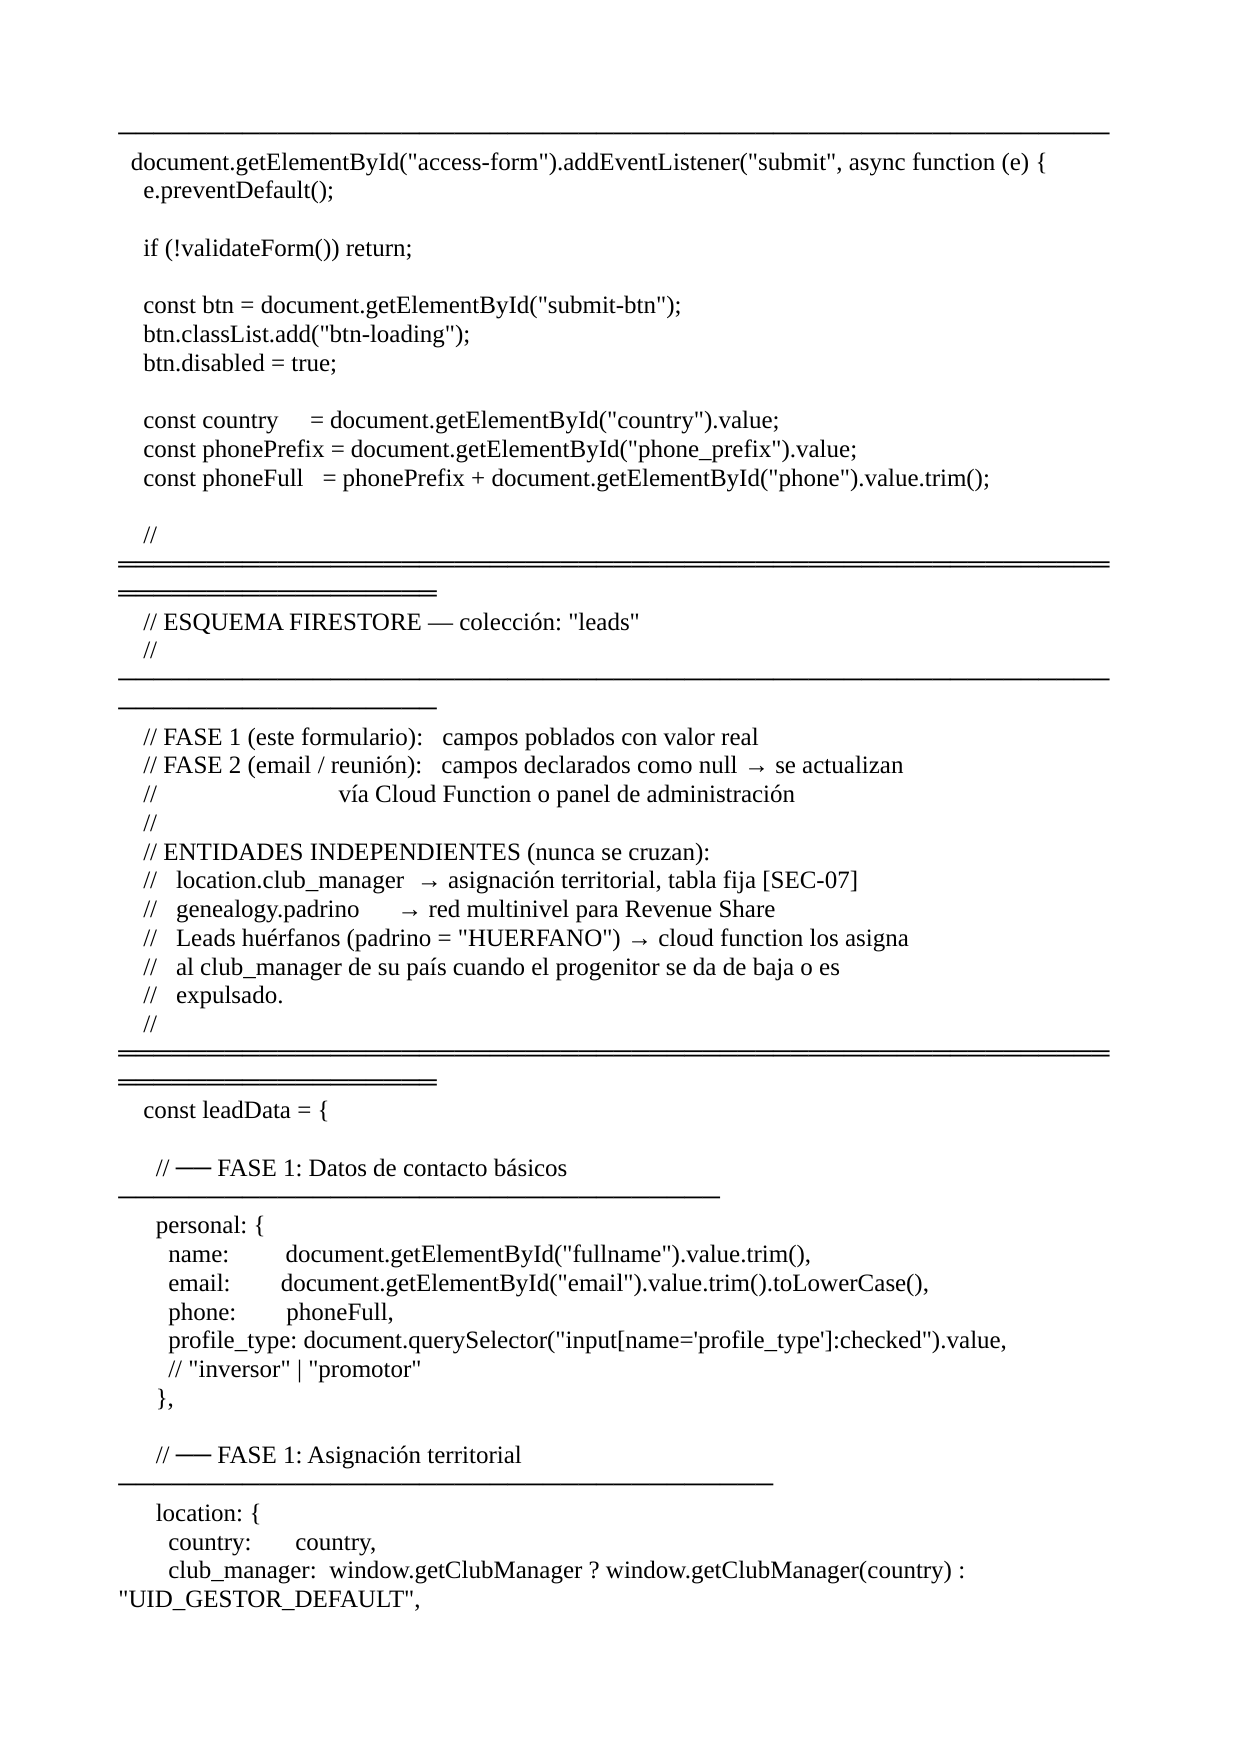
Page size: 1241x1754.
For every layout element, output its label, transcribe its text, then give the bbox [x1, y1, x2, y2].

table_cell ──────────────────────────────────────────────────────── document.getElementById("access-form").addEventListener("submit", async function (e) { e.preventDefault(); if (!validateForm()) return; const btn = document.getElementById("submit-btn"); btn.classList.add("btn-loading"); btn.disabled = true; const country = document.getElementById("country").value; const phonePrefix = document.getElementById("phone_prefix").value; const phoneFull = phonePrefix + document.getElementById("phone").value.trim(); // ══════════════════════════════════════════════════════════════════════════ // ESQUEMA FIRESTORE — colección: "leads" // ────────────────────────────────────────────────────────────────────────── // FASE 1 (este formulario): campos poblados con valor real // FASE 2 (email / reunión): campos declarados como null → se actualizan // vía Cloud Function o panel de administración // // ENTIDADES INDEPENDIENTES (nunca se cruzan): // location.club_manager → asignación territorial, tabla fija [SEC-07] // genealogy.padrino → red multinivel para Revenue Share // Leads huérfanos (padrino = "HUERFANO") → cloud function los asigna // al club_manager de su país cuando el progenitor se da de baja o es // expulsado. // ══════════════════════════════════════════════════════════════════════════ const leadData = { // ── FASE 1: Datos de contacto básicos ────────────────────────────────── personal: { name: document.getElementById("fullname").value.trim(), email: document.getElementById("email").value.trim().toLowerCase(), phone: phoneFull, profile_type: document.querySelector("input[name='profile_type']:checked").value, // "inversor" | "promotor" }, // ── FASE 1: Asignación territorial ───────────────────────────────────── location: { country: country, club_manager: window.getClubManager ? window.getClubManager(country) : "UID_GESTOR_DEFAULT", [118, 118, 1122, 1613]
